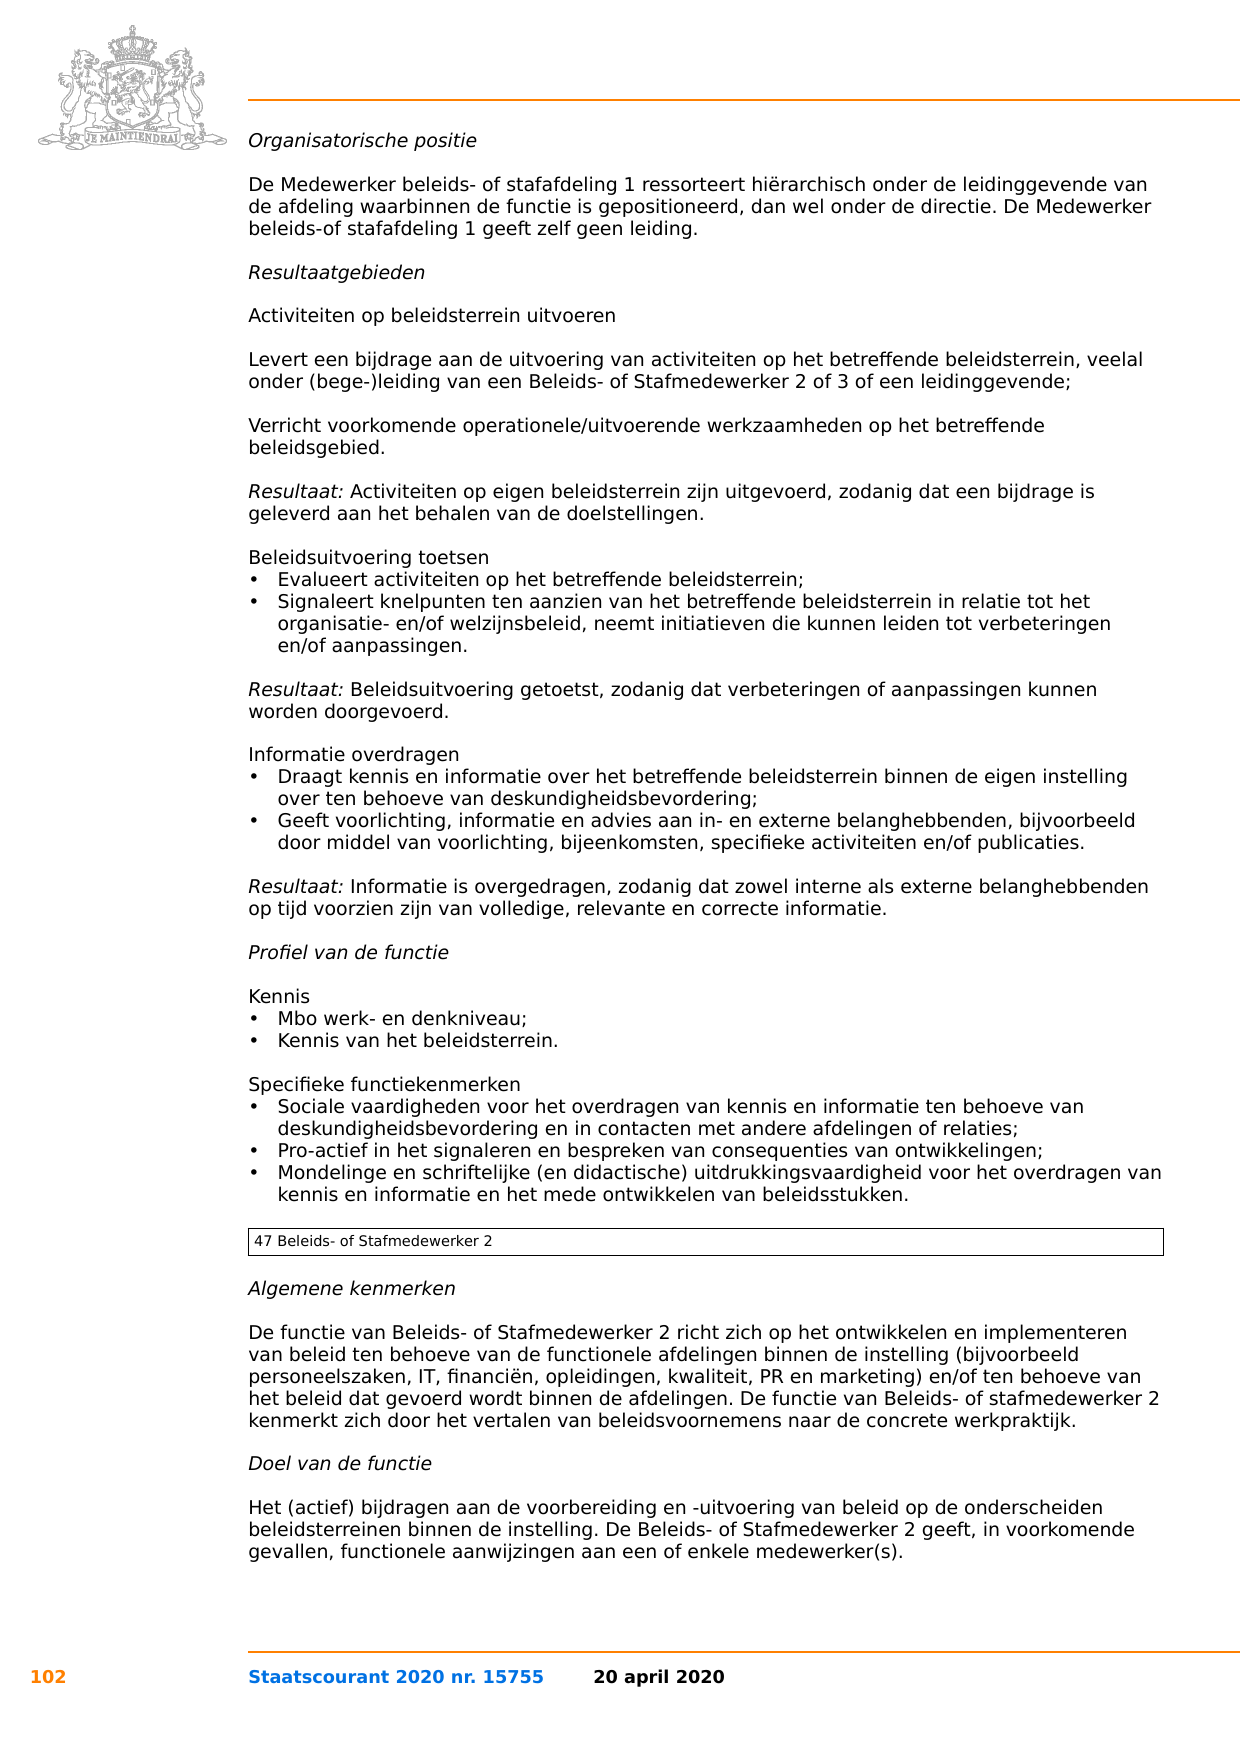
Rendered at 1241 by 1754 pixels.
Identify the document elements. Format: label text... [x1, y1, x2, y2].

text • Pro-actief in het signaleren en bespreken van consequenties van ontwikkelingen; [248, 1139, 1163, 1162]
subtitle Informatie overdragen [248, 744, 1163, 766]
text • Mbo werk- en denkniveau; [248, 1008, 1163, 1030]
subtitle Activiteiten op beleidsterrein uitvoeren [248, 305, 1163, 327]
text • Mondelinge en schriftelijke (en didactische) uitdrukkingsvaardigheid voor het overdragen van kennis en informatie en het mede ontwikkelen van beleidsstukken. [248, 1162, 1163, 1206]
text Resultaat: Activiteiten op eigen beleidsterrein zijn uitgevoerd, zodanig dat een bijdrage is geleverd aan het behalen van de doelstellingen. [248, 481, 1163, 525]
text Resultaat: Beleidsuitvoering getoetst, zodanig dat verbeteringen of aanpassingen kunnen worden doorgevoerd. [248, 678, 1163, 722]
subtitle Kennis [248, 986, 1163, 1008]
text Verricht voorkomende operationele/uitvoerende werkzaamheden op het betreffende beleidsgebied. [248, 415, 1163, 459]
subtitle Specifieke functiekenmerken [248, 1074, 1163, 1096]
subtitle Profiel van de functie [248, 942, 1163, 964]
picture [38, 25, 227, 150]
subtitle Organisatorische positie [248, 130, 1163, 152]
text • Evalueert activiteiten op het betreffende beleidsterrein; [248, 569, 1163, 591]
text • Kennis van het beleidsterrein. [248, 1030, 1163, 1052]
text • Draagt kennis en informatie over het betreffende beleidsterrein binnen de eigen instelling over ten behoeve van deskundigheidsbevordering; [248, 766, 1163, 810]
text • Sociale vaardigheden voor het overdragen van kennis en informatie ten behoeve van deskundigheidsbevordering en in contacten met andere afdelingen of relaties; [248, 1096, 1163, 1139]
text Het (actief) bijdragen aan de voorbereiding en -uitvoering van beleid op de onderscheiden beleidsterreinen binnen de instelling. De Beleids- of Stafmedewerker 2 geeft, in voorkomende gevallen, functionele aanwijzingen aan een of enkele medewerker(s). [248, 1497, 1163, 1563]
text • Geeft voorlichting, informatie en advies aan in- en externe belanghebbenden, bijvoorbeeld door middel van voorlichting, bijeenkomsten, specifieke activiteiten en/of publicaties. [248, 810, 1163, 854]
text Levert een bijdrage aan de uitvoering van activiteiten op het betreffende beleidsterrein, veelal onder (bege-)leiding van een Beleids- of Stafmedewerker 2 of 3 of een leidinggevende; [248, 349, 1163, 393]
text De Medewerker beleids- of stafafdeling 1 ressorteert hiërarchisch onder de leidinggevende van de afdeling waarbinnen de functie is gepositioneerd, dan wel onder de directie. De Medewerker beleids-of stafafdeling 1 geeft zelf geen leiding. [248, 174, 1163, 240]
text Resultaat: Informatie is overgedragen, zodanig dat zowel interne als externe belanghebbenden op tijd voorzien zijn van volledige, relevante en correcte informatie. [248, 876, 1163, 920]
subtitle Doel van de functie [248, 1453, 1163, 1475]
table_header 47 Beleids- of Stafmedewerker 2 [249, 1229, 1163, 1255]
text • Signaleert knelpunten ten aanzien van het betreffende beleidsterrein in relatie tot het organisatie- en/of welzijnsbeleid, neemt initiatieven die kunnen leiden tot verbeteringen en/of aanpassingen. [248, 591, 1163, 657]
subtitle Algemene kenmerken [248, 1278, 1163, 1300]
subtitle Resultaatgebieden [248, 262, 1163, 283]
text Beleidsuitvoering toetsen [248, 547, 1163, 569]
text De functie van Beleids- of Stafmedewerker 2 richt zich op het ontwikkelen en implementeren van beleid ten behoeve van de functionele afdelingen binnen de instelling (bijvoorbeeld personeelszaken, IT, financiën, opleidingen, kwaliteit, PR en marketing) en/of ten behoeve van het beleid dat gevoerd wordt binnen de afdelingen. De functie van Beleids- of stafmedewerker 2 kenmerkt zich door het vertalen van beleidsvoornemens naar de concrete werkpraktijk. [248, 1322, 1163, 1431]
